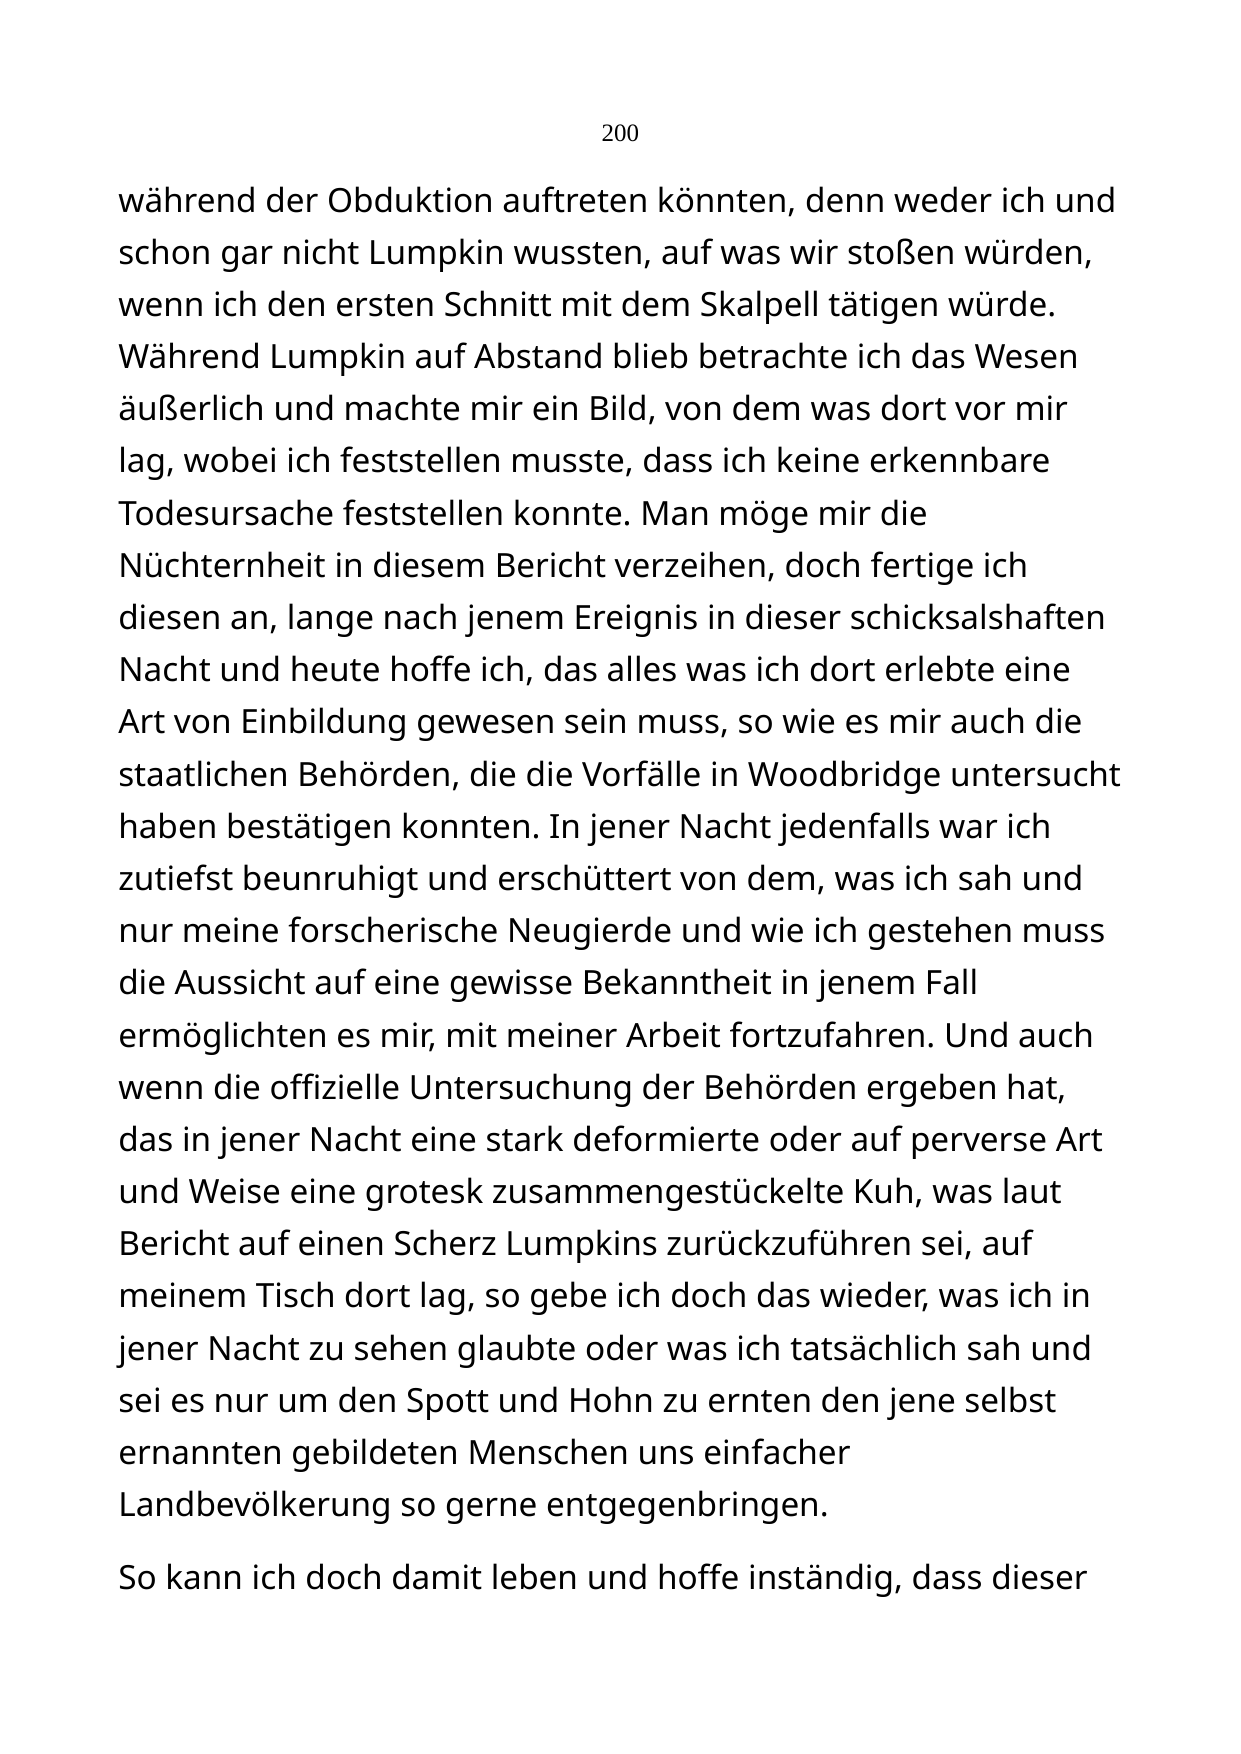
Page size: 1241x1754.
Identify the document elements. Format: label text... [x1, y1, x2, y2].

text während der Obduktion auftreten könnten, denn weder ich und schon gar nicht Lumpkin wussten, auf was wir stoßen würden, wenn ich den ersten Schnitt mit dem Skalpell tätigen würde. Während Lumpkin auf Abstand blieb betrachte ich das Wesen äußerlich und machte mir ein Bild, von dem was dort vor mir lag, wobei ich feststellen musste, dass ich keine erkennbare Todesursache feststellen konnte. Man möge mir die Nüchternheit in diesem Bericht verzeihen, doch fertige ich diesen an, lange nach jenem Ereignis in dieser schicksalshaften Nacht und heute hoffe ich, das alles was ich dort erlebte eine Art von Einbildung gewesen sein muss, so wie es mir auch die staatlichen Behörden, die die Vorfälle in Woodbridge untersucht haben bestätigen konnten. In jener Nacht jedenfalls war ich zutiefst beunruhigt und erschüttert von dem, was ich sah und nur meine forscherische Neugierde und wie ich gestehen muss die Aussicht auf eine gewisse Bekanntheit in jenem Fall ermöglichten es mir, mit meiner Arbeit fortzufahren. Und auch wenn die offizielle Untersuchung der Behörden ergeben hat, das in jener Nacht eine stark deformierte oder auf perverse Art und Weise eine grotesk zusammengestückelte Kuh, was laut Bericht auf einen Scherz Lumpkins zurückzuführen sei, auf meinem Tisch dort lag, so gebe ich doch das wieder, was ich in jener Nacht zu sehen glaubte oder was ich tatsächlich sah und sei es nur um den Spott und Hohn zu ernten den jene selbst ernannten gebildeten Menschen uns einfacher Landbevölkerung so gerne entgegenbringen. [118, 176, 1122, 1526]
text So kann ich doch damit leben und hoffe inständig, dass dieser [118, 1554, 1122, 1599]
